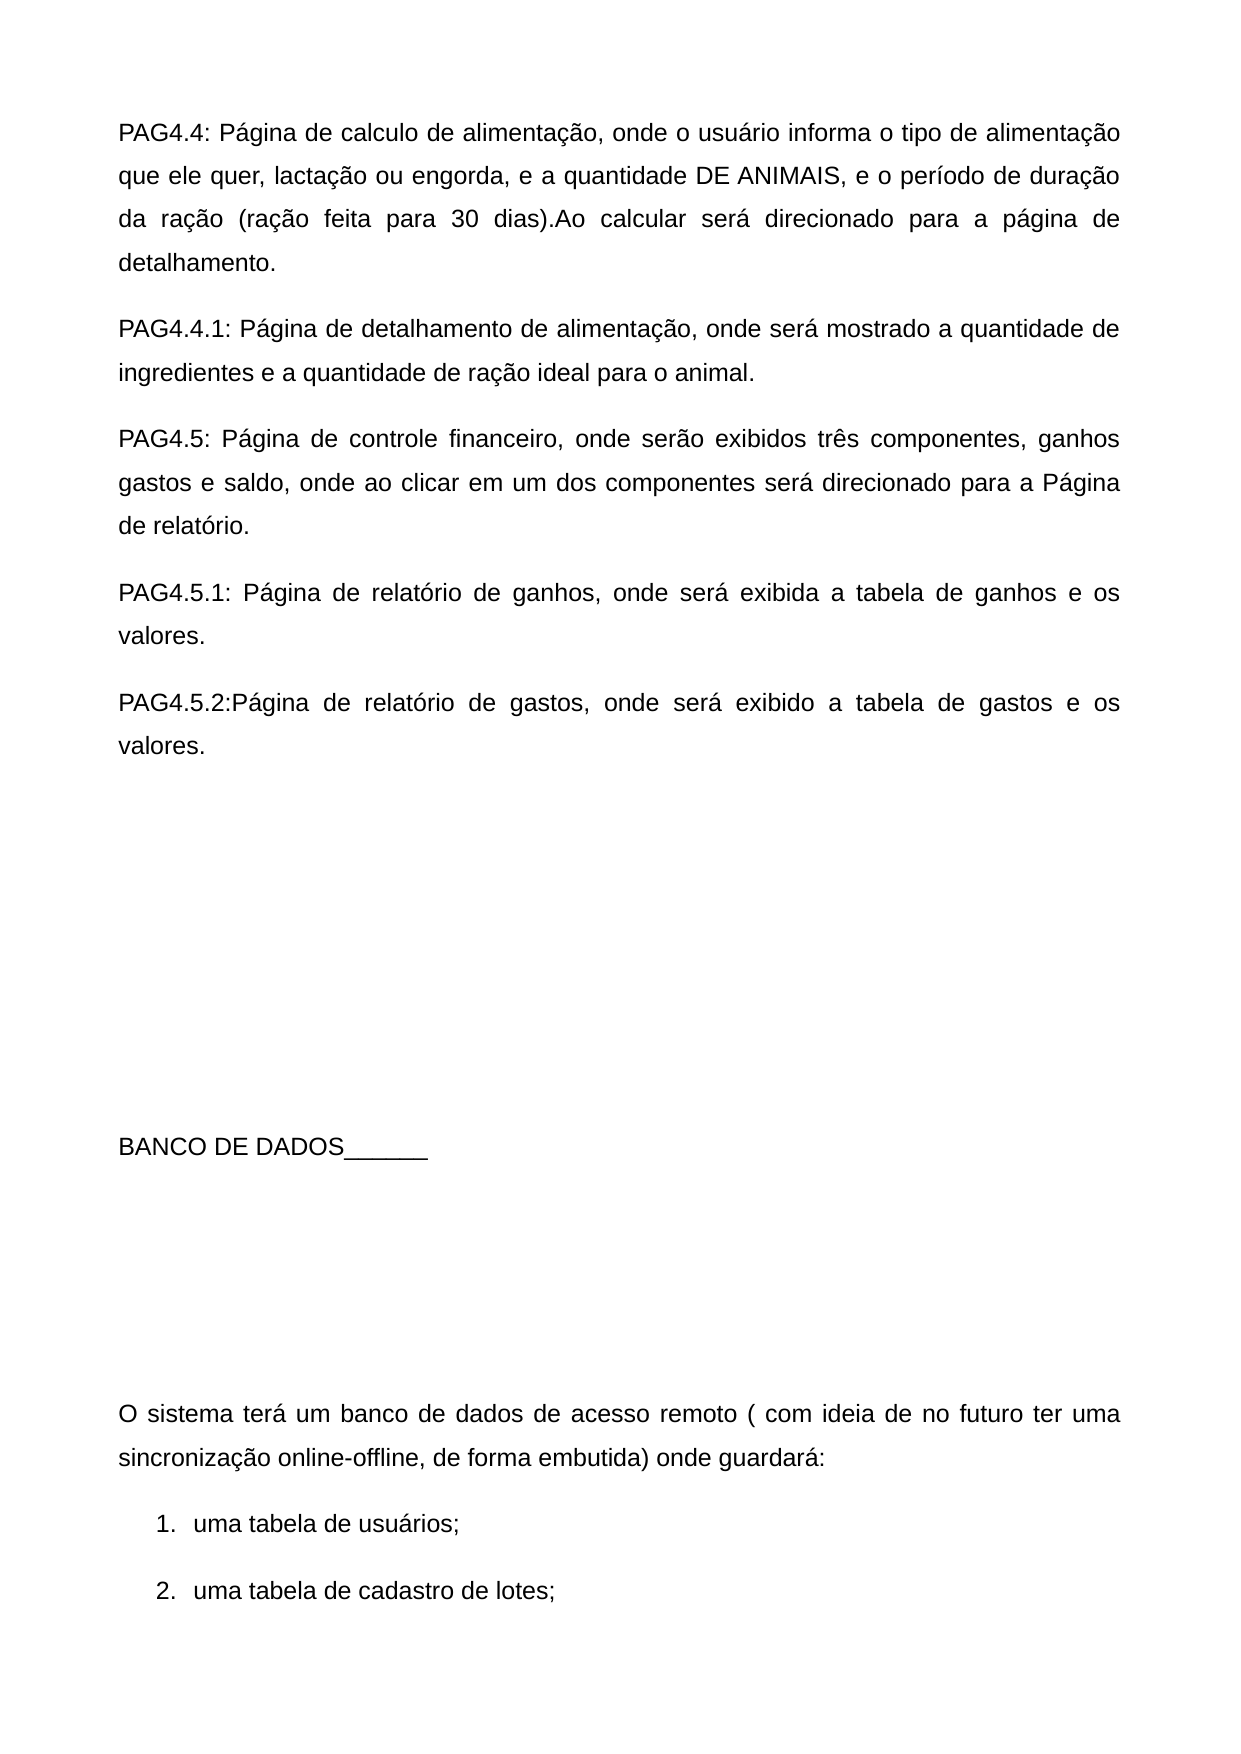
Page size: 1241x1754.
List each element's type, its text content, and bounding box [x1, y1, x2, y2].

text PAG4.5.2:Página de relatório de gastos, onde será exibido a tabela de gastos e os valores. [118, 687, 1122, 759]
text BANCO DE DADOS______ [118, 1132, 1122, 1161]
text O sistema terá um banco de dados de acesso remoto ( com ideia de no futuro ter uma sincronização online-offline, de forma embutida) onde guardará: [118, 1399, 1122, 1471]
text PAG4.5: Página de controle financeiro, onde serão exibidos três componentes, ganhos gastos e saldo, onde ao clicar em um dos componentes será direcionado para a Página de relatório. [118, 424, 1122, 539]
list uma tabela de usuários; [156, 1509, 1122, 1538]
text PAG4.4: Página de calculo de alimentação, onde o usuário informa o tipo de alimentação que ele quer, lactação ou engorda, e a quantidade DE ANIMAIS, e o período de duração da ração (ração feita para 30 dias).Ao calcular será direcionado para a página de detalhamento. [118, 118, 1122, 276]
text PAG4.5.1: Página de relatório de ganhos, onde será exibida a tabela de ganhos e os valores. [118, 577, 1122, 649]
list uma tabela de cadastro de lotes; [156, 1576, 1122, 1605]
text PAG4.4.1: Página de detalhamento de alimentação, onde será mostrado a quantidade de ingredientes e a quantidade de ração ideal para o animal. [118, 314, 1122, 386]
